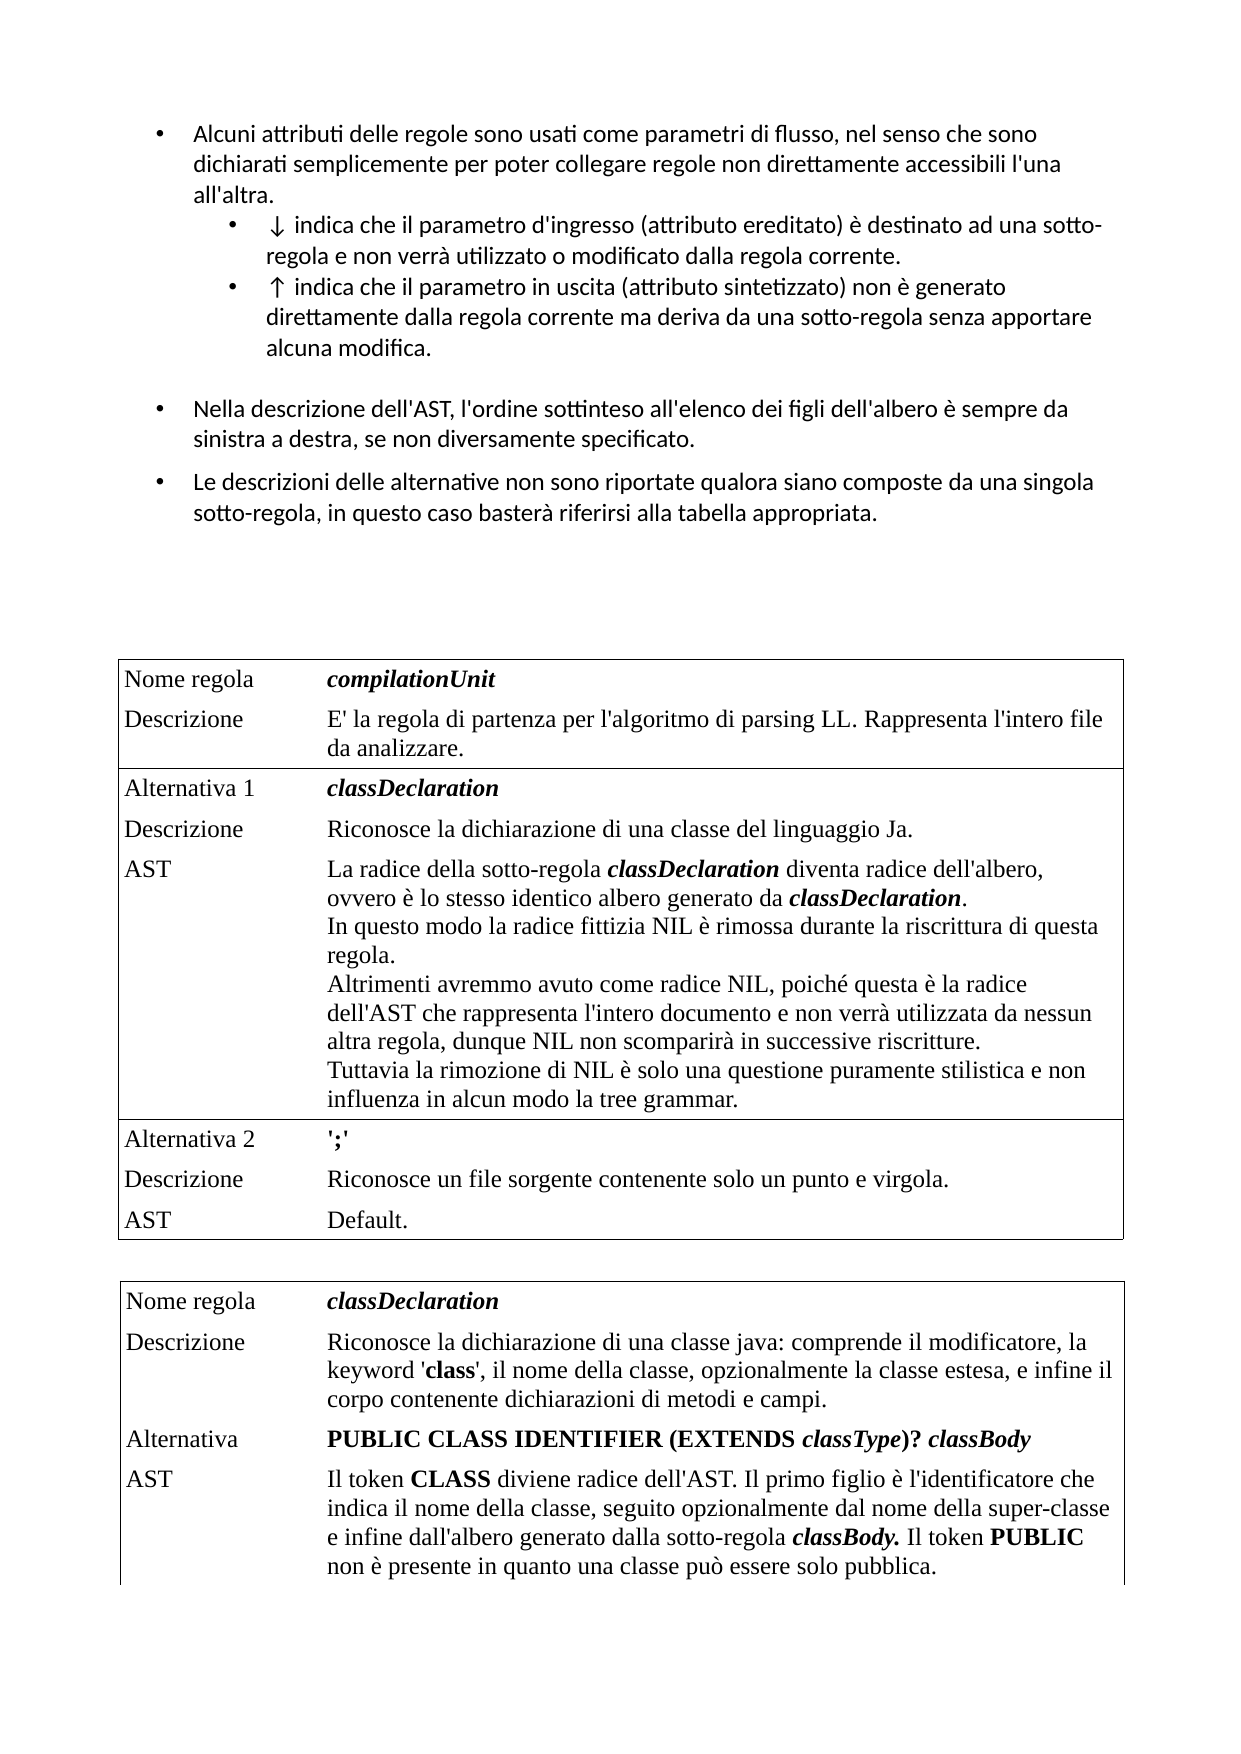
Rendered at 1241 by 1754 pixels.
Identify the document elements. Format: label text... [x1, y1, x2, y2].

table_header Nome regola [121, 1282, 321, 1321]
table_cell La radice della sotto-regola classDeclaration diventa radice dell'albero, ovvero è lo stesso identico albero generato da classDeclaration. In questo modo la radice fittizia NIL è rimossa durante la riscrittura di questa regola. Altrimenti avremmo avuto come radice NIL, poiché questa è la radice dell'AST che rappresenta l'intero documento e non verrà utilizzata da nessun altra regola, dunque NIL non scomparirà in successive riscritture. Tuttavia la rimozione di NIL è solo una questione puramente stilistica e non influenza in alcun modo la tree grammar. [321, 848, 1123, 1118]
table_cell Riconosce la dichiarazione di una classe del linguaggio Ja. [321, 808, 1123, 848]
table_cell Descrizione [119, 699, 321, 768]
list ↓ indica che il parametro d'ingresso (attributo ereditato) è destinato ad una sotto-regola e non verrà utilizzato o modificato dalla regola corrente. [228, 210, 1123, 271]
table_cell Alternativa 2 [119, 1120, 321, 1159]
table_cell Riconosce la dichiarazione di una classe java: comprende il modificatore, la keyword 'class', il nome della classe, opzionalmente la classe estesa, e infine il corpo contenente dichiarazioni di metodi e campi. [321, 1321, 1124, 1418]
table_cell Descrizione [119, 808, 321, 848]
table_cell Riconosce un file sorgente contenente solo un punto e virgola. [321, 1159, 1123, 1199]
table_header compilationUnit [321, 660, 1123, 699]
table_cell Il token CLASS diviene radice dell'AST. Il primo figlio è l'identificatore che indica il nome della classe, seguito opzionalmente dal nome della super-classe e infine dall'albero generato dalla sotto-regola classBody. Il token PUBLIC non è presente in quanto una classe può essere solo pubblica. [321, 1459, 1124, 1585]
table_cell AST [119, 1199, 321, 1239]
list Le descrizioni delle alternative non sono riportate qualora siano composte da una singola sotto-regola, in questo caso basterà riferirsi alla tabella appropriata. [156, 466, 1123, 527]
table_header Nome regola [119, 660, 321, 699]
table_cell Descrizione [121, 1321, 321, 1418]
table_cell Descrizione [119, 1159, 321, 1199]
table_cell Alternativa 1 [119, 769, 321, 808]
table_cell AST [119, 848, 321, 1118]
table_cell AST [121, 1459, 321, 1585]
list ↑ indica che il parametro in uscita (attributo sintetizzato) non è generato direttamente dalla regola corrente ma deriva da una sotto-regola senza apportare alcuna modifica. [228, 271, 1123, 362]
list Nella descrizione dell'AST, l'ordine sottinteso all'elenco dei figli dell'albero è sempre da sinistra a destra, se non diversamente specificato. [156, 393, 1123, 454]
table_cell Alternativa [121, 1419, 321, 1459]
table_header classDeclaration [321, 1282, 1124, 1321]
table_cell E' la regola di partenza per l'algoritmo di parsing LL. Rappresenta l'intero file da analizzare. [321, 699, 1123, 768]
table_cell ';' [321, 1120, 1123, 1159]
table_cell Default. [321, 1199, 1123, 1239]
table_cell PUBLIC CLASS IDENTIFIER (EXTENDS classType)? classBody [321, 1419, 1124, 1459]
list Alcuni attributi delle regole sono usati come parametri di flusso, nel senso che sono dichiarati semplicemente per poter collegare regole non direttamente accessibili l'una all'altra. [156, 118, 1123, 210]
table_cell classDeclaration [321, 769, 1123, 808]
